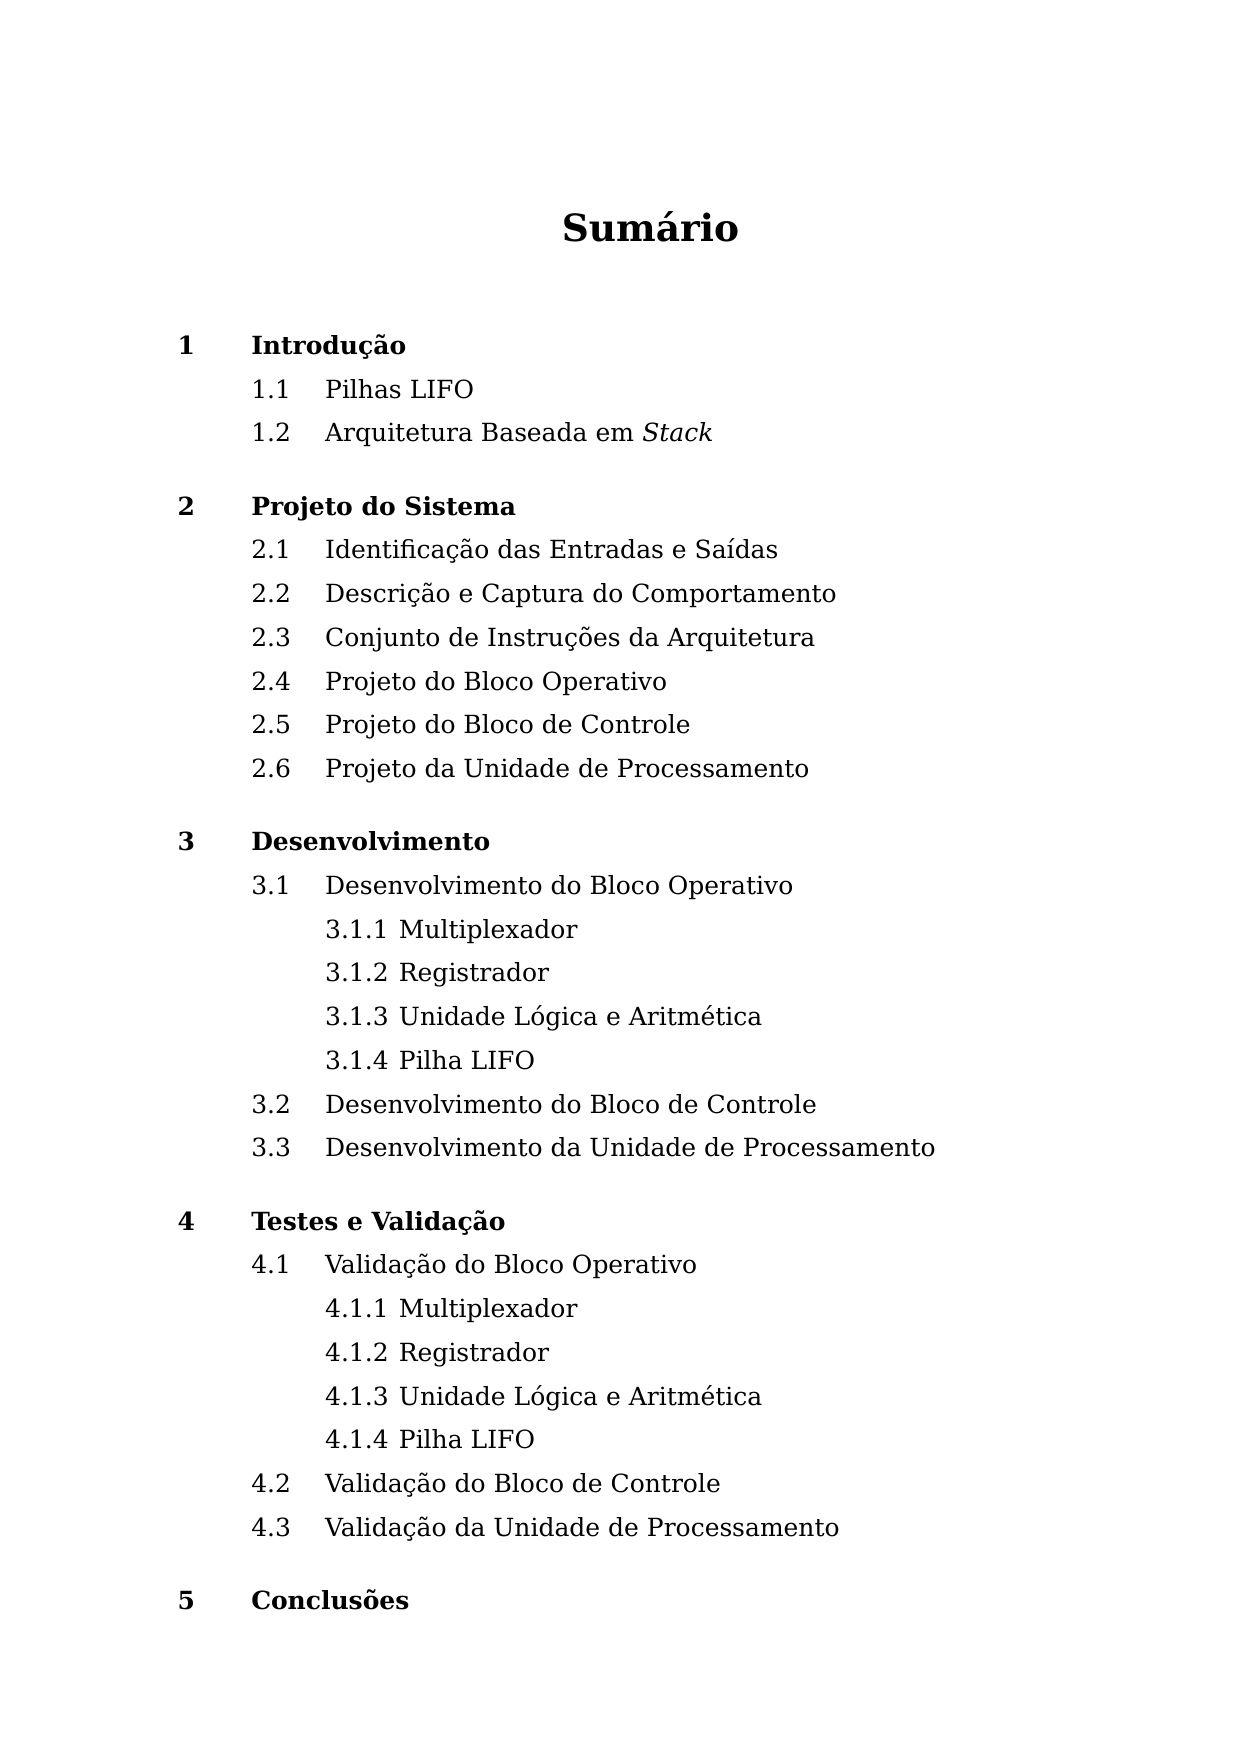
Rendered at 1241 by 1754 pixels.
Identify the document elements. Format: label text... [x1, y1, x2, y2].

text 3.1.2 Registrador [177, 959, 1123, 988]
text 2.3 Conjunto de Instruções da Arquitetura [177, 623, 1123, 652]
text 4.3 Validação da Unidade de Processamento [177, 1513, 1123, 1542]
text Sumário [177, 207, 1123, 251]
text 3.3 Desenvolvimento da Unidade de Processamento [177, 1134, 1123, 1163]
text 5 Conclusões [177, 1586, 1123, 1615]
text 3.2 Desenvolvimento do Bloco de Controle [177, 1090, 1123, 1119]
text 3.1 Desenvolvimento do Bloco Operativo [177, 871, 1123, 900]
text 1.1 Pilhas LIFO [177, 375, 1123, 404]
text 2.4 Projeto do Bloco Operativo [177, 667, 1123, 696]
text 2.6 Projeto da Unidade de Processamento [177, 754, 1123, 783]
text 2.2 Descrição e Captura do Comportamento [177, 579, 1123, 608]
text 3 Desenvolvimento [177, 827, 1123, 856]
text 1 Introdução [177, 331, 1123, 360]
text 3.1.3 Unidade Lógica e Aritmética [177, 1002, 1123, 1032]
text 4.1.3 Unidade Lógica e Aritmética [177, 1382, 1123, 1411]
text 1.2 Arquitetura Baseada em Stack [177, 419, 1123, 448]
text 4.1 Validação do Bloco Operativo [177, 1251, 1123, 1280]
text 4.1.4 Pilha LIFO [177, 1426, 1123, 1455]
text 4 Testes e Validação [177, 1206, 1123, 1236]
text 2 Projeto do Sistema [177, 491, 1123, 521]
text 3.1.1 Multiplexador [177, 915, 1123, 944]
text 2.1 Identificação das Entradas e Saídas [177, 536, 1123, 565]
text 3.1.4 Pilha LIFO [177, 1046, 1123, 1075]
text 4.1.2 Registrador [177, 1338, 1123, 1367]
text 2.5 Projeto do Bloco de Controle [177, 711, 1123, 740]
text 4.2 Validação do Bloco de Controle [177, 1469, 1123, 1498]
text 4.1.1 Multiplexador [177, 1294, 1123, 1323]
